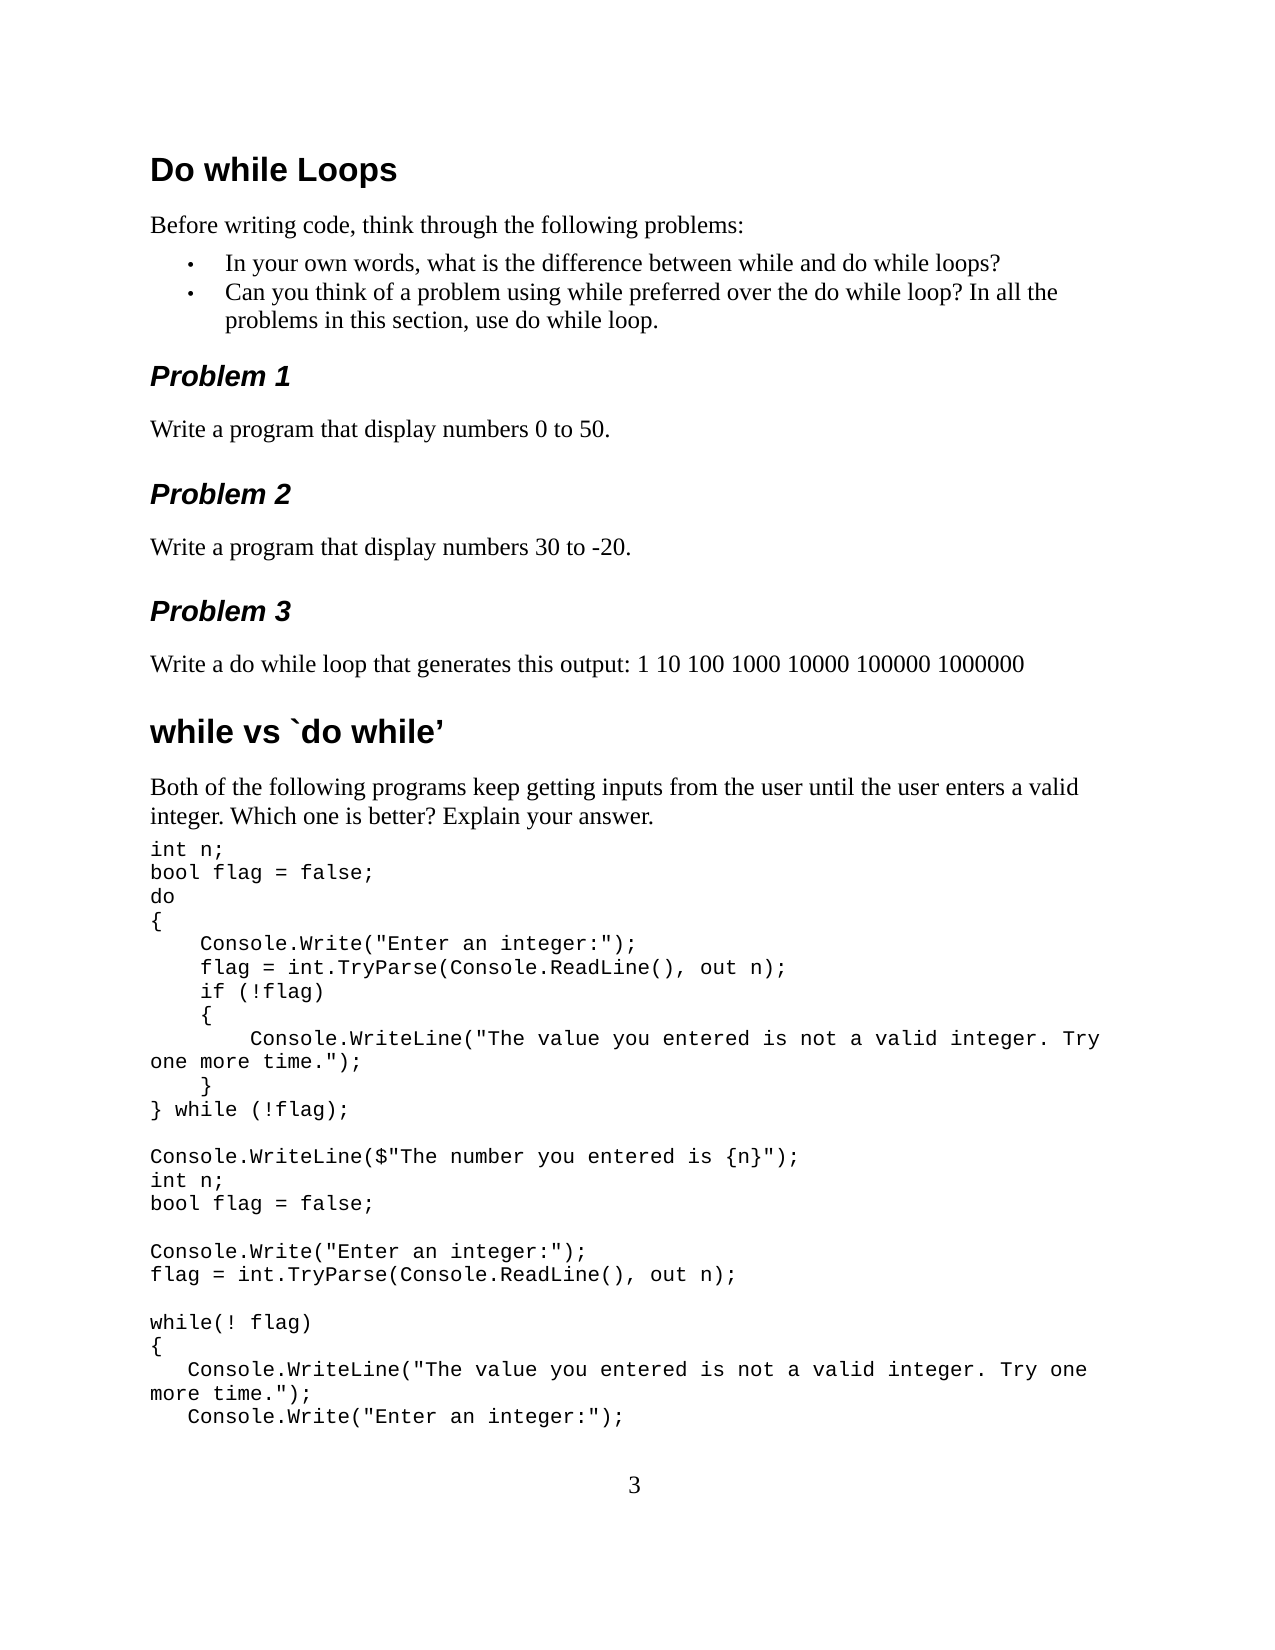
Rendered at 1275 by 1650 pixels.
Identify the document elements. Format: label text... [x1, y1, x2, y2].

subtitle while vs `do while’ [150, 712, 1125, 751]
subtitle Do while Loops [150, 150, 1125, 189]
text Console.Write("Enter an integer:"); [150, 1406, 1125, 1430]
text Console.Write("Enter an integer:"); [150, 1241, 1125, 1264]
text int n; [150, 1170, 1125, 1193]
text while(! flag) [150, 1312, 1125, 1335]
text Write a program that display numbers 30 to -20. [150, 532, 1125, 561]
text } [150, 1075, 1125, 1099]
text { [150, 1335, 1125, 1359]
list Can you think of a problem using while preferred over the do while loop? In all the problems in this section, use do while loop. [187, 277, 1125, 334]
text bool flag = false; [150, 862, 1125, 886]
text int n; [150, 839, 1125, 862]
text } while (!flag); [150, 1099, 1125, 1122]
text Write a program that display numbers 0 to 50. [150, 414, 1125, 443]
text bool flag = false; [150, 1193, 1125, 1217]
text Console.WriteLine("The value you entered is not a valid integer. Try one more time."); [150, 1359, 1125, 1406]
text { [150, 1004, 1125, 1028]
text Before writing code, think through the following problems: [150, 210, 1125, 239]
text if (!flag) [150, 981, 1125, 1004]
text do [150, 886, 1125, 910]
subtitle Problem 3 [150, 594, 1125, 628]
text Both of the following programs keep getting inputs from the user until the user enters a valid integer. Which one is better? Explain your answer. [150, 772, 1125, 830]
text flag = int.TryParse(Console.ReadLine(), out n); [150, 1264, 1125, 1288]
subtitle Problem 1 [150, 359, 1125, 393]
text Write a do while loop that generates this output: 1 10 100 1000 10000 100000 1000000 [150, 649, 1125, 678]
text { [150, 910, 1125, 933]
text Console.WriteLine($"The number you entered is {n}"); [150, 1146, 1125, 1170]
text flag = int.TryParse(Console.ReadLine(), out n); [150, 957, 1125, 981]
text Console.Write("Enter an integer:"); [150, 933, 1125, 957]
subtitle Problem 2 [150, 477, 1125, 510]
text Console.WriteLine("The value you entered is not a valid integer. Try one more time."); [150, 1028, 1125, 1075]
list In your own words, what is the difference between while and do while loops? [187, 248, 1125, 277]
